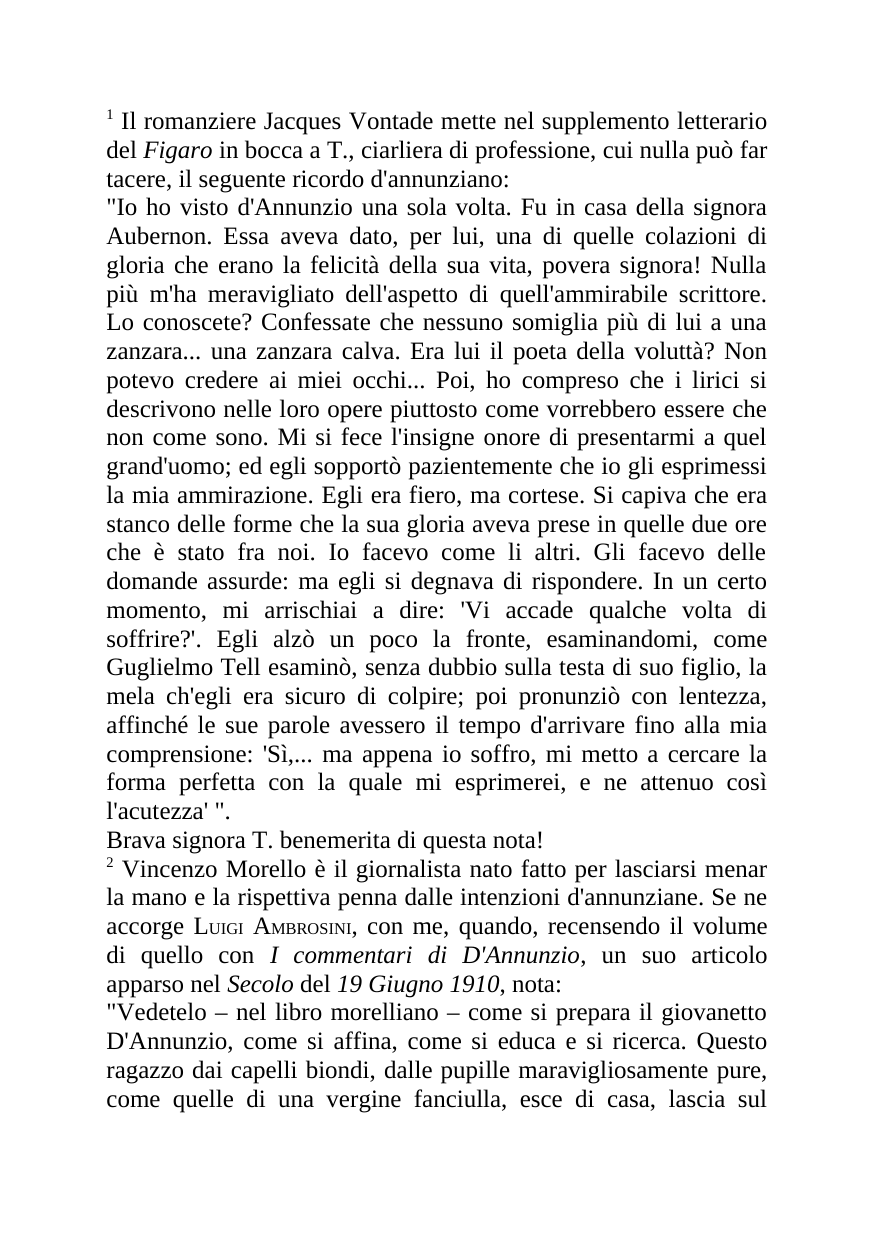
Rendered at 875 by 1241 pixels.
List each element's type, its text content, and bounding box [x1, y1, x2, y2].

text Il romanziere Jacques Vontade mette nel supplemento letterario del Figaro in bocca a T., ciarliera di professione, cui nulla può far tacere, il seguente ricordo d'annunziano: [106, 106, 768, 192]
text "Vedetelo – nel libro morelliano – come si prepara il giovanetto D'Annunzio, come si affina, come si educa e si ricerca. Questo ragazzo dai capelli biondi, dalle pupille maravigliosamente pure, come quelle di una vergine fanciulla, esce di casa, lascia sul [106, 997, 768, 1112]
text Vincenzo Morello è il giornalista nato fatto per lasciarsi menar la mano e la rispettiva penna dalle intenzioni d'annunziane. Se ne accorge Luigi Ambrosini, con me, quando, recensendo il volume di quello con I commentari di D'Annunzio, un suo articolo apparso nel Secolo del 19 Giugno 1910, nota: [106, 854, 768, 997]
text "Io ho visto d'Annunzio una sola volta. Fu in casa della signora Aubernon. Essa aveva dato, per lui, una di quelle colazioni di gloria che erano la felicità della sua vita, povera signora! Nulla più m'ha meravigliato dell'aspetto di quell'ammirabile scrittore. Lo conoscete? Confessate che nessuno somiglia più di lui a una zanzara... una zanzara calva. Era lui il poeta della voluttà? Non potevo credere ai miei occhi... Poi, ho compreso che i lirici si descrivono nelle loro opere piuttosto come vorrebbero essere che non come sono. Mi si fece l'insigne onore di presentarmi a quel grand'uomo; ed egli sopportò pazientemente che io gli esprimessi la mia ammirazione. Egli era fiero, ma cortese. Si capiva che era stanco delle forme che la sua gloria aveva prese in quelle due ore che è stato fra noi. Io facevo come li altri. Gli facevo delle domande assurde: ma egli si degnava di rispondere. In un certo momento, mi arrischiai a dire: 'Vi accade qualche volta di soffrire?'. Egli alzò un poco la fronte, esaminandomi, come Guglielmo Tell esaminò, senza dubbio sulla testa di suo figlio, la mela ch'egli era sicuro di colpire; poi pronunziò con lentezza, affinché le sue parole avessero il tempo d'arrivare fino alla mia comprensione: 'Sì,... ma appena io soffro, mi metto a cercare la forma perfetta con la quale mi esprimerei, e ne attenuo così l'acutezza' ". [106, 192, 768, 825]
text Brava signora T. benemerita di questa nota! [106, 825, 768, 854]
